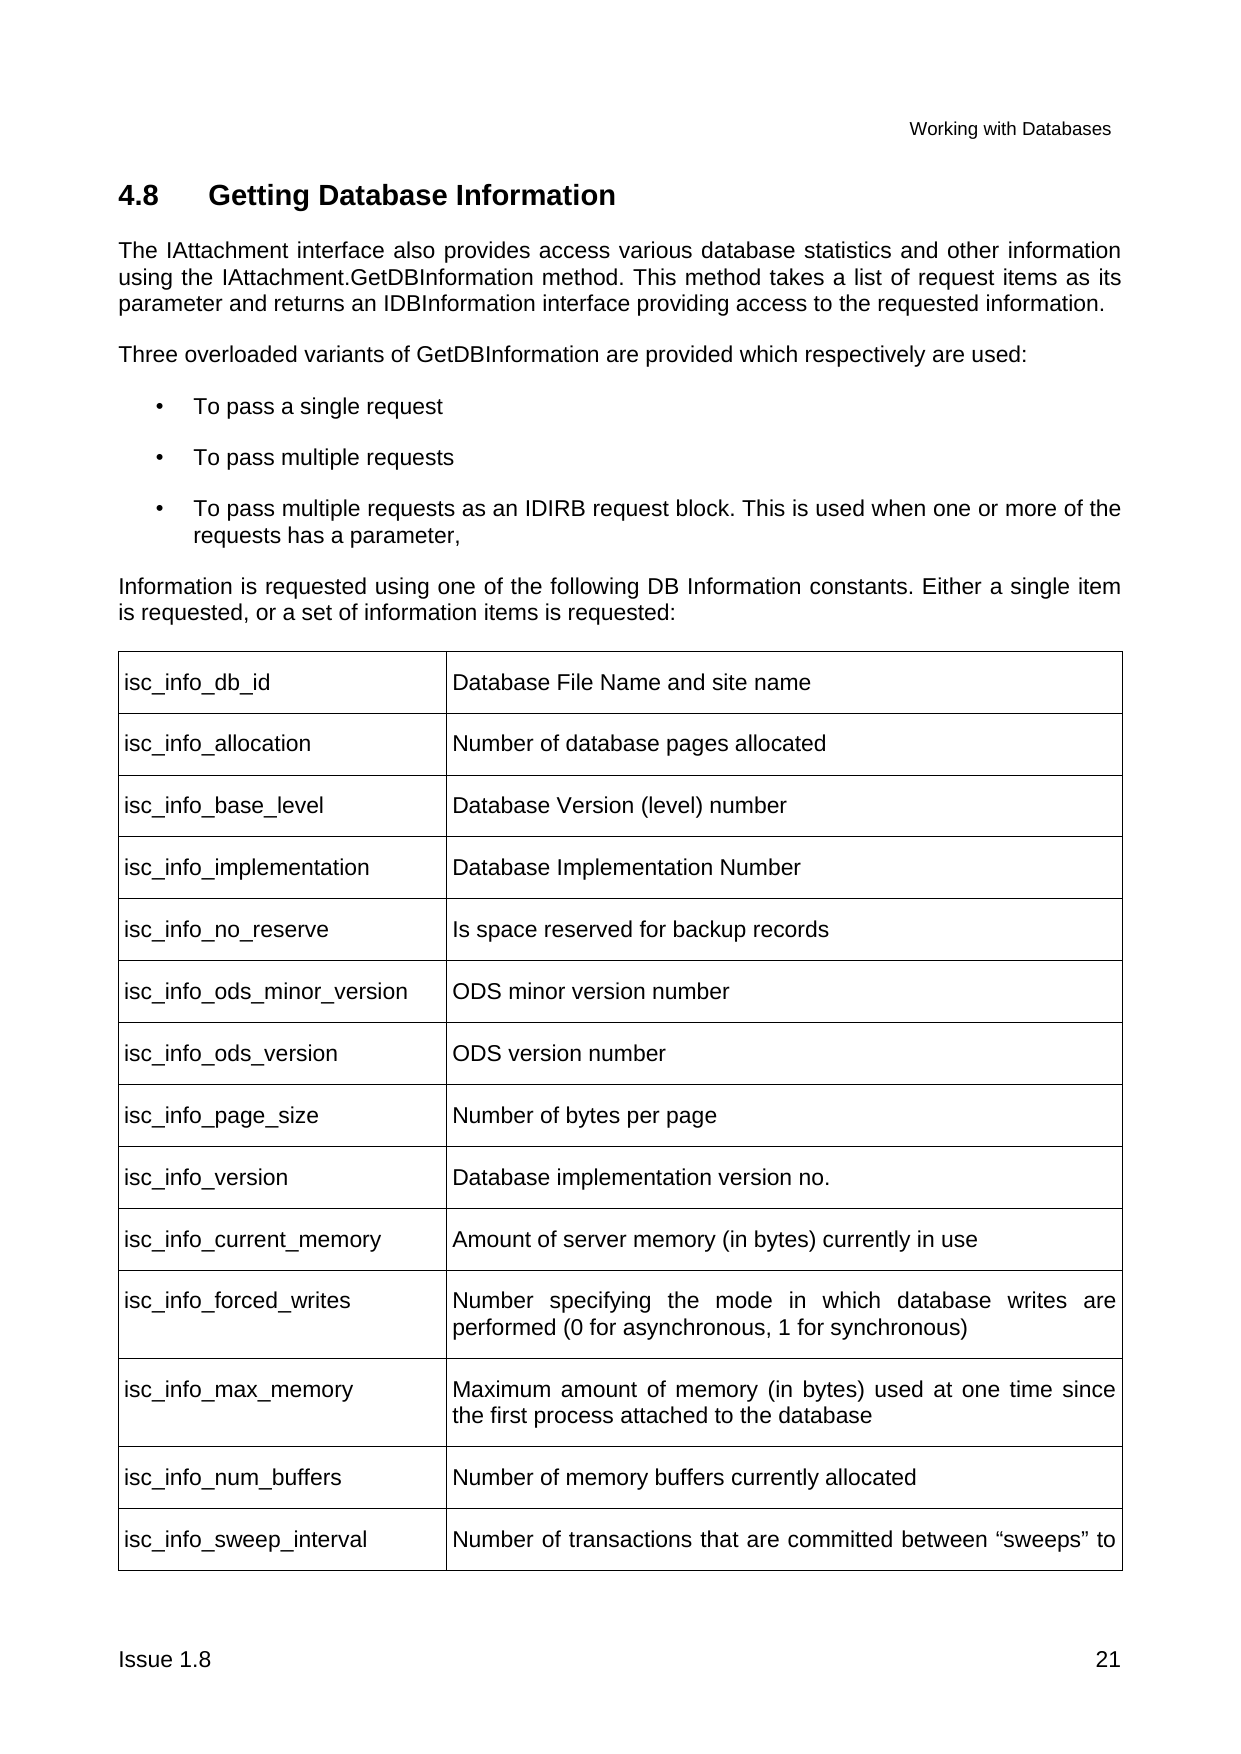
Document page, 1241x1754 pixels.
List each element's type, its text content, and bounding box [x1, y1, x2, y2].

table_cell isc_info_page_size [119, 1085, 446, 1146]
list To pass multiple requests [156, 444, 1122, 470]
table_cell Number specifying the mode in which database writes are performed (0 for asynchronous, 1 for synchronous) [447, 1271, 1122, 1358]
table_cell Number of database pages allocated [447, 714, 1122, 774]
table_cell isc_info_forced_writes [119, 1271, 446, 1358]
table_cell isc_info_allocation [119, 714, 446, 774]
table_cell Database implementation version no. [447, 1147, 1122, 1208]
table_header isc_info_db_id [119, 652, 446, 713]
table_cell Maximum amount of memory (in bytes) used at one time since the first process attached to the database [447, 1359, 1122, 1446]
table_cell Number of bytes per page [447, 1085, 1122, 1146]
text The IAttachment interface also provides access various database statistics and other information using the IAttachment.GetDBInformation method. This method takes a list of request items as its parameter and returns an IDBInformation interface providing access to the requested information. [118, 237, 1122, 316]
list To pass multiple requests as an IDIRB request block. This is used when one or more of the requests has a parameter, [156, 495, 1122, 548]
table_cell Database Version (level) number [447, 776, 1122, 836]
text Information is requested using one of the following DB Information constants. Either a single item is requested, or a set of information items is requested: [118, 573, 1122, 626]
table_cell isc_info_implementation [119, 837, 446, 898]
table_cell isc_info_num_buffers [119, 1447, 446, 1508]
table_cell Number of transactions that are committed between “sweeps” to [447, 1509, 1122, 1570]
table_cell Database Implementation Number [447, 837, 1122, 898]
table_header Database File Name and site name [447, 652, 1122, 713]
table_cell isc_info_sweep_interval [119, 1509, 446, 1570]
table_cell Is space reserved for backup records [447, 899, 1122, 960]
table_header isc_info_current_memory [119, 1209, 446, 1269]
table_cell ODS minor version number [447, 961, 1122, 1022]
list To pass a single request [156, 393, 1122, 419]
table_cell isc_info_no_reserve [119, 899, 446, 960]
table_cell isc_info_max_memory [119, 1359, 446, 1446]
text Three overloaded variants of GetDBInformation are provided which respectively are used: [118, 341, 1122, 368]
table_cell isc_info_base_level [119, 776, 446, 836]
subtitle Getting Database Information [118, 178, 1122, 212]
table_cell Number of memory buffers currently allocated [447, 1447, 1122, 1508]
table_cell ODS version number [447, 1023, 1122, 1084]
table_cell isc_info_version [119, 1147, 446, 1208]
table_header Amount of server memory (in bytes) currently in use [447, 1209, 1122, 1269]
table_cell isc_info_ods_minor_version [119, 961, 446, 1022]
table_cell isc_info_ods_version [119, 1023, 446, 1084]
